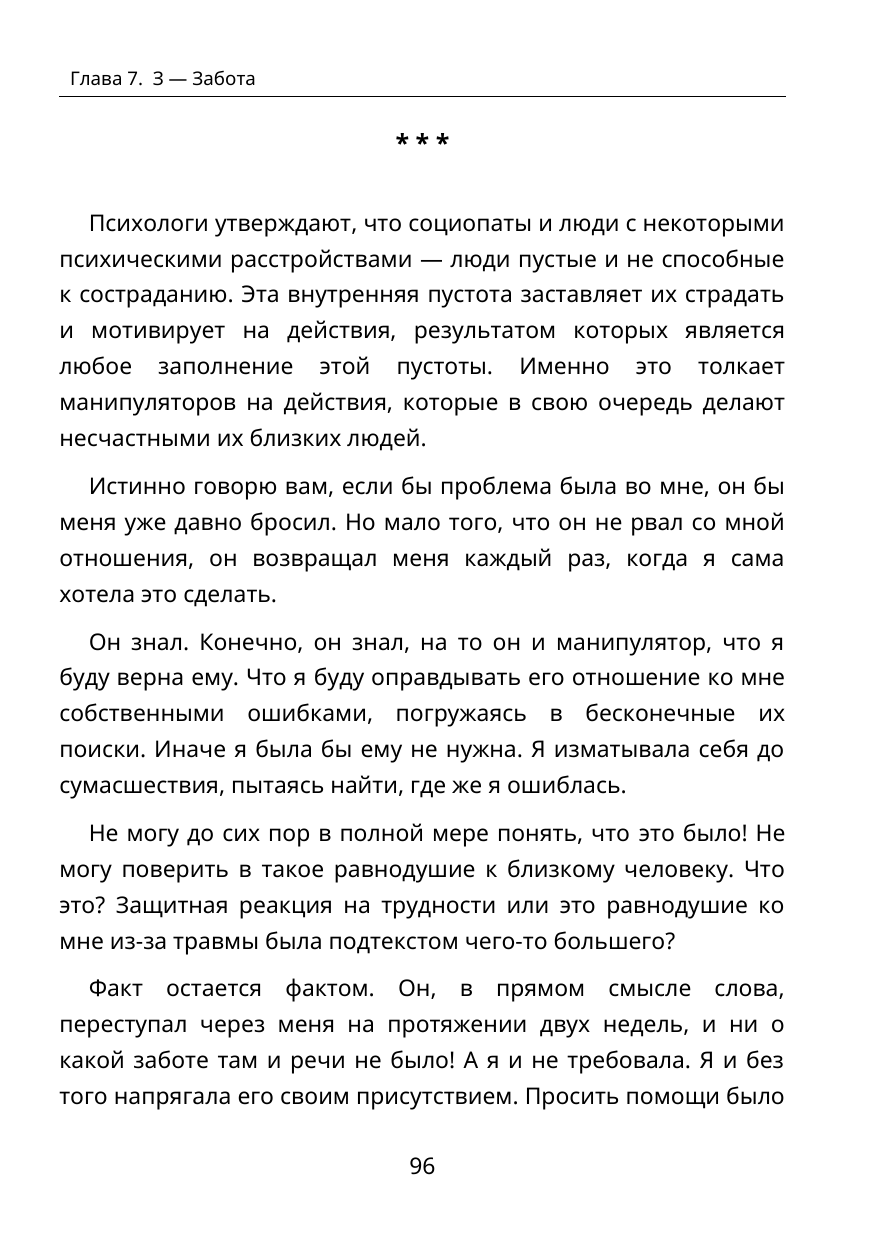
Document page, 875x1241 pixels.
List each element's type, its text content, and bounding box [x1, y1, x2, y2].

text Не могу до сих пор в полной мере понять, что это было! Не могу поверить в такое равнодушие к близкому человеку. Что это? Защитная реакция на трудности или это равнодушие ко мне из-за травмы была подтекстом чего-то большего? [59, 817, 786, 956]
text Он знал. Конечно, он знал, на то он и манипулятор, что я буду верна ему. Что я буду оправдывать его отношение ко мне собственными ошибками, погружаясь в бесконечные их поиски. Иначе я была бы ему не нужна. Я изматывала себя до сумасшествия, пытаясь найти, где же я ошиблась. [59, 625, 786, 800]
text Факт остается фактом. Он, в прямом смысле слова, переступал через меня на протяжении двух недель, и ни о какой заботе там и речи не было! А я и не требовала. Я и без того напрягала его своим присутствием. Просить помощи было [59, 972, 786, 1111]
text Психологи утверждают, что социопаты и люди с некоторыми психическими расстройствами — люди пустые и не способные к состраданию. Эта внутренняя пустота заставляет их страдать и мотивирует на действия, результатом которых является любое заполнение этой пустоты. Именно это толкает манипуляторов на действия, которые в свою очередь делают несчастными их близких людей. [59, 207, 786, 453]
subtitle * * * [59, 126, 786, 160]
text Истинно говорю вам, если бы проблема была во мне, он бы меня уже давно бросил. Но мало того, что он не рвал со мной отношения, он возвращал меня каждый раз, когда я сама хотела это сделать. [59, 470, 786, 609]
